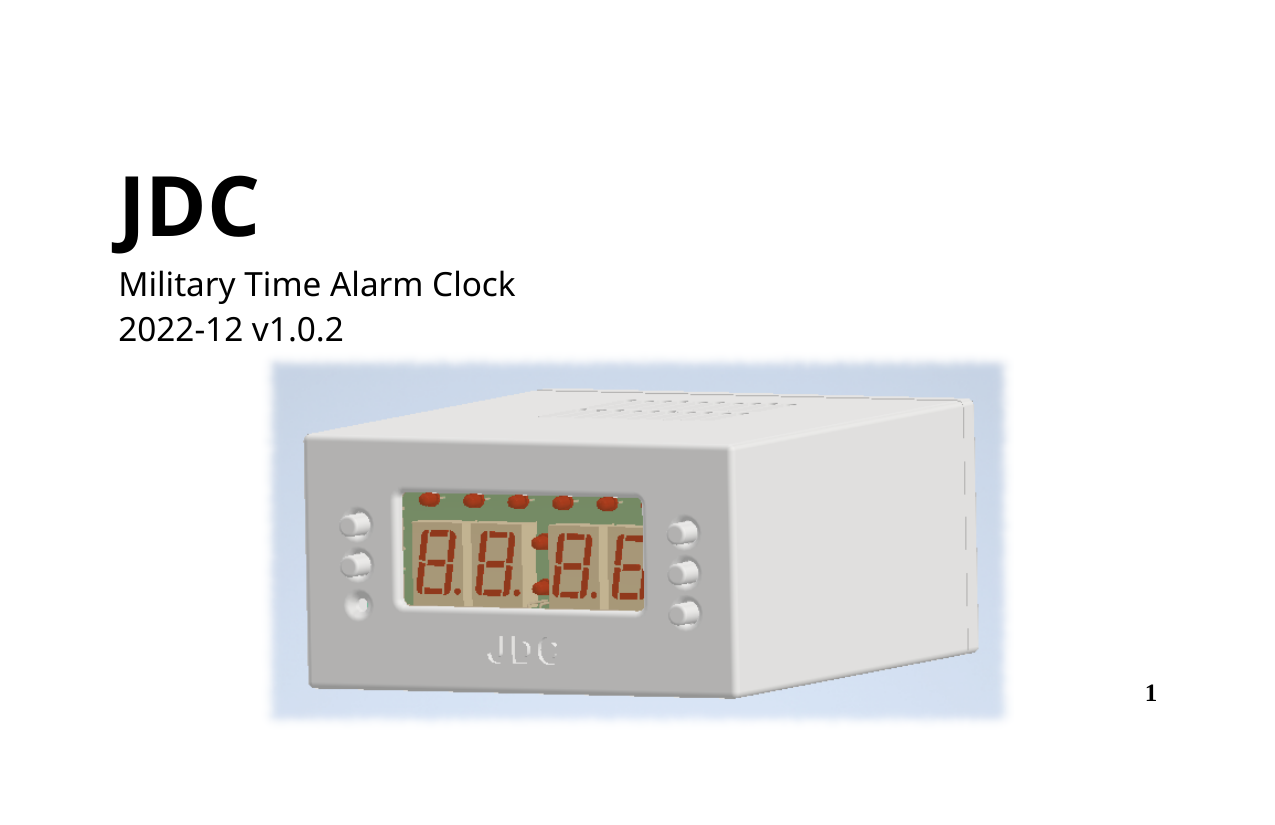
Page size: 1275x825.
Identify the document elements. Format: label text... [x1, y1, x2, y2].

text JDC [118, 147, 1157, 260]
text 2022-12 v1.0.2 [118, 306, 1157, 351]
text Military Time Alarm Clock [118, 260, 1157, 306]
picture [260, 351, 1015, 730]
